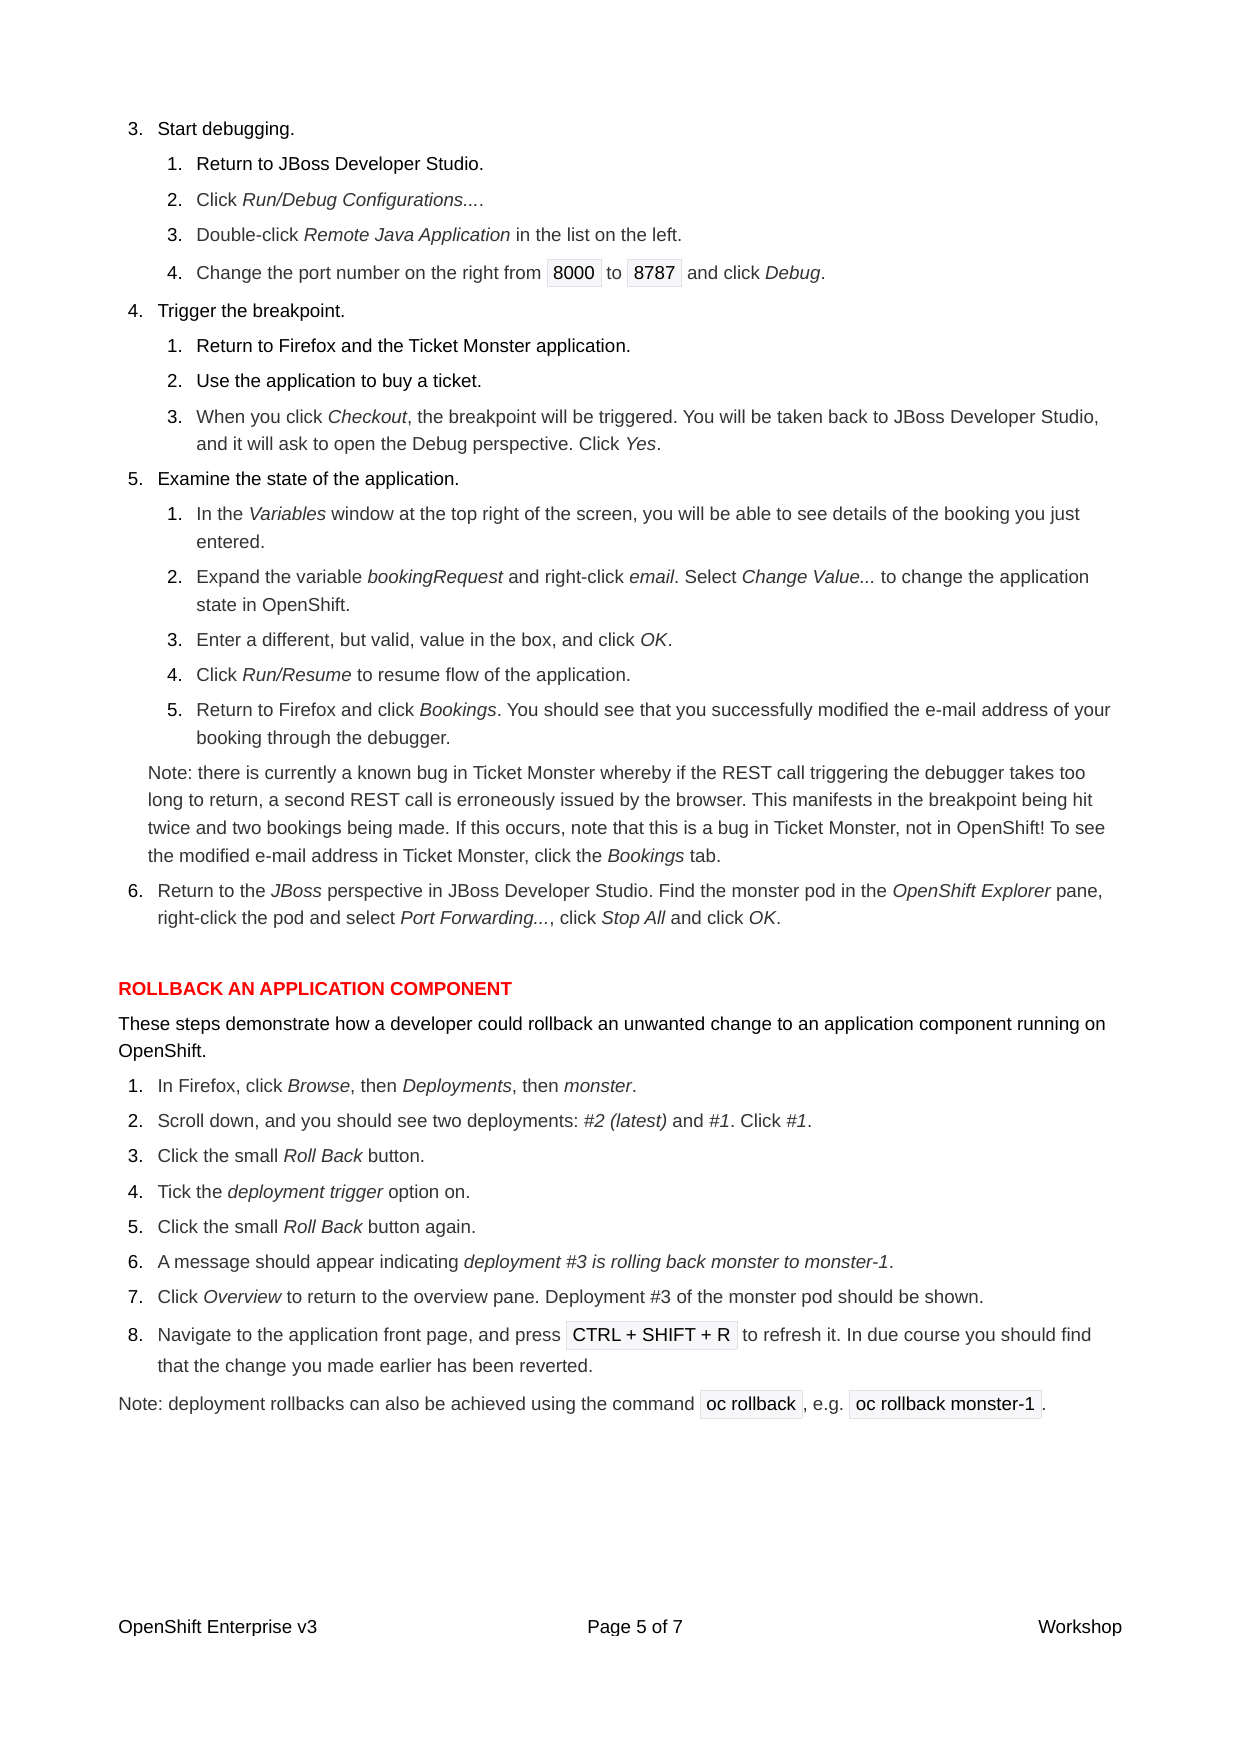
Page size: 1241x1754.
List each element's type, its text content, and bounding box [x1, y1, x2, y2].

list Trigger the breakpoint. [128, 300, 1122, 322]
list In Firefox, click Browse, then Deployments, then monster. [128, 1075, 1122, 1097]
list Return to Firefox and the Ticket Monster application. [167, 335, 1122, 357]
text . [1042, 1390, 1122, 1418]
list Double-click Remote Java Application in the list on the left. [167, 223, 1122, 245]
list Enter a different, but valid, value in the box, and click OK. [167, 629, 1122, 650]
text oc rollback [701, 1391, 802, 1418]
list and click Debug. [682, 258, 1122, 287]
list A message should appear indicating deployment #3 is rolling back monster to monster-1. [128, 1251, 1122, 1272]
list Expand the variable bookingRequest and right-click email. Select Change Value... to change the application state in OpenShift. [167, 566, 1122, 615]
list Click Run/Debug Configurations.... [167, 188, 1122, 210]
text Note: deployment rollbacks can also be achieved using the command [118, 1390, 700, 1418]
list Navigate to the application front page, and press CTRL + SHIFT + R to refresh it. In due course you should find that the change you made earlier has been reverted. [128, 1321, 1122, 1376]
list When you click Checkout, the breakpoint will be triggered. You will be taken back to JBoss Developer Studio, and it will ask to open the Debug perspective. Click Yes. [167, 405, 1122, 454]
list Click Run/Resume to resume flow of the application. [167, 664, 1122, 685]
list Return to JBoss Developer Studio. [167, 153, 1122, 175]
list Click Overview to return to the overview pane. Deployment #3 of the monster pod should be shown. [128, 1286, 1122, 1307]
list In the Variables window at the top right of the screen, you will be able to see details of the booking you just entered. [167, 503, 1122, 552]
list Return to the JBoss perspective in JBoss Developer Studio. Find the monster pod in the OpenShift Explorer pane, right-click the pod and select Port Forwarding..., click Stop All and click OK. [128, 879, 1122, 929]
text Rollback an application component [118, 977, 1122, 999]
list Change the port number on the right from 8000 [167, 258, 601, 287]
list Scroll down, and you should see two deployments: #2 (latest) and #1. Click #1. [128, 1110, 1122, 1132]
list Click the small Roll Back button. [128, 1145, 1122, 1167]
list Tick the deployment trigger option on. [128, 1180, 1122, 1202]
list Use the application to buy a ticket. [167, 370, 1122, 392]
text Note: there is currently a known bug in Ticket Monster whereby if the REST call triggering the debugger takes too long to return, a second REST call is erroneously issued by the browser. This manifests in the breakpoint being hit twice and two bookings being made. If this occurs, note that this is a bug in Ticket Monster, not in OpenShift! To see the modified e-mail address in Ticket Monster, click the Bookings tab. [148, 762, 1122, 866]
text , e.g. [803, 1390, 849, 1418]
text oc rollback monster-1 [850, 1391, 1041, 1418]
text These steps demonstrate how a developer could rollback an unwanted change to an application component running on OpenShift. [118, 1012, 1122, 1062]
list Start debugging. [128, 118, 1122, 140]
list Return to Firefox and click Bookings. You should see that you successfully modified the e-mail address of your booking through the debugger. [167, 699, 1122, 748]
list to 8787 [602, 258, 681, 287]
list Examine the state of the application. [128, 468, 1122, 490]
list Click the small Roll Back button again. [128, 1216, 1122, 1237]
